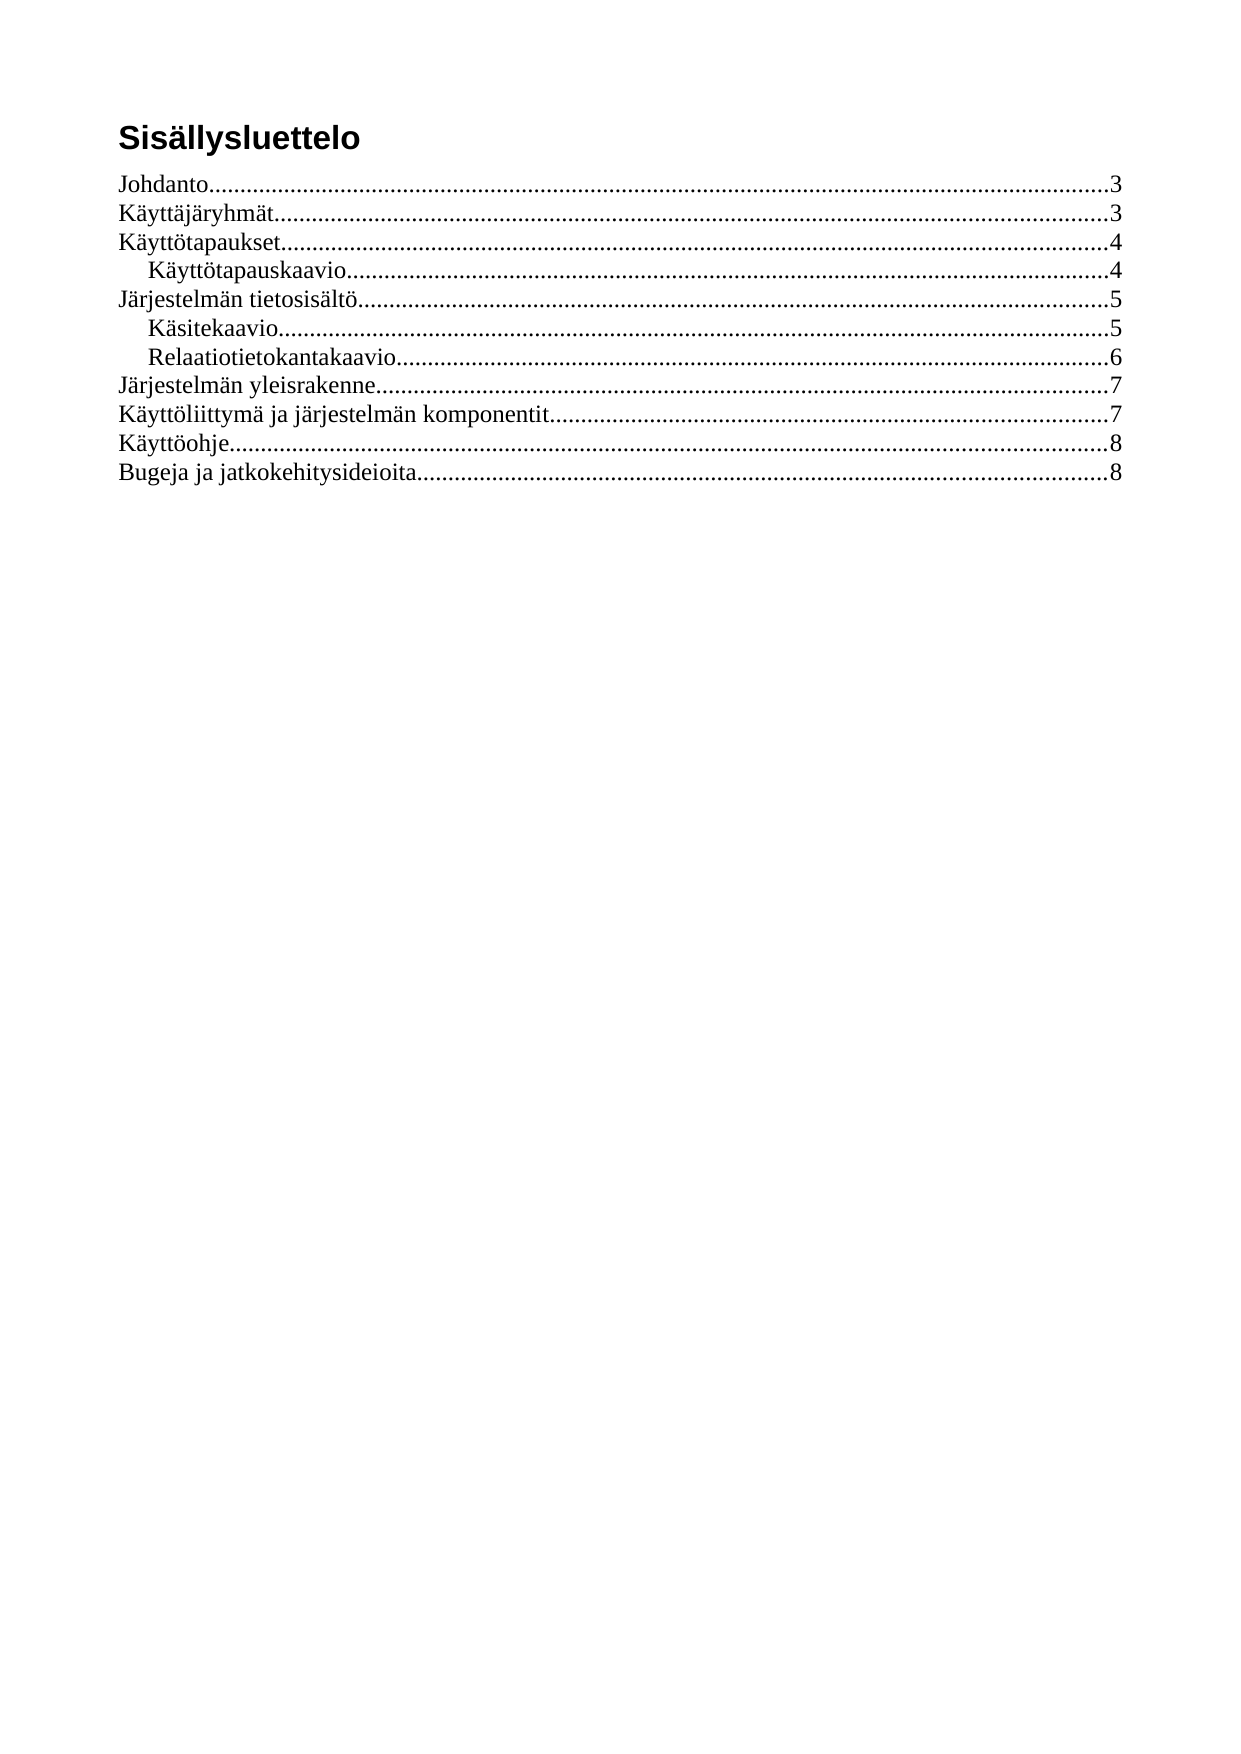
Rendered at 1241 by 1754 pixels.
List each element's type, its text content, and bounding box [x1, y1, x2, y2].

text Käyttötapaukset 4 [118, 227, 1122, 255]
text Relaatiotietokantakaavio 6 [148, 342, 1122, 370]
text Johdanto 3 [118, 169, 1122, 198]
text Käyttötapauskaavio 4 [148, 255, 1122, 284]
text Käyttöliittymä ja järjestelmän komponentit 7 [118, 399, 1122, 428]
text Järjestelmän yleisrakenne 7 [118, 370, 1122, 399]
subtitle Sisällysluettelo [118, 118, 1122, 157]
text Käyttöohje 8 [118, 428, 1122, 457]
text Käyttäjäryhmät 3 [118, 198, 1122, 227]
text Käsitekaavio 5 [148, 313, 1122, 342]
text Järjestelmän tietosisältö 5 [118, 284, 1122, 313]
text Bugeja ja jatkokehitysideioita 8 [118, 457, 1122, 485]
